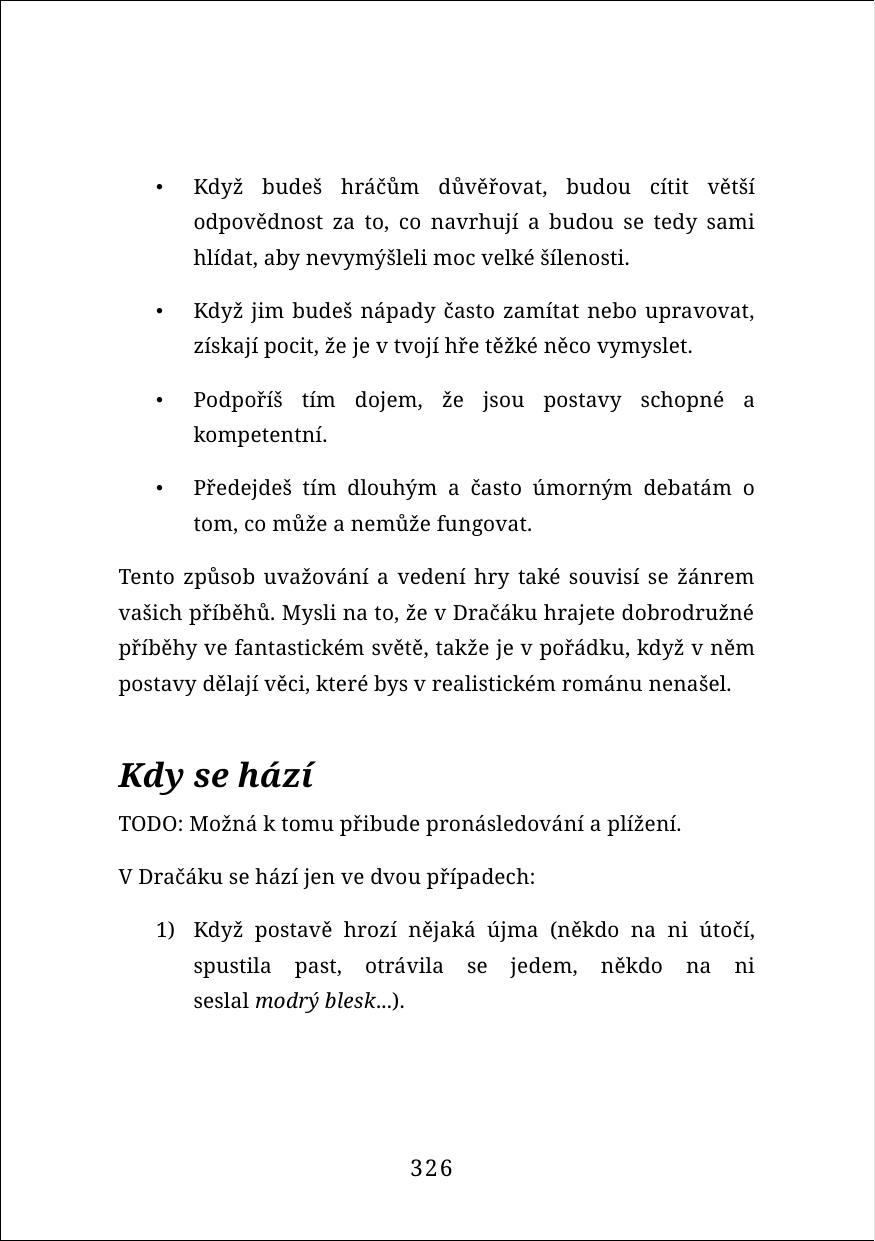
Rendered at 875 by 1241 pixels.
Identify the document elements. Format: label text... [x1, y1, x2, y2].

subtitle Kdy se hází [118, 752, 756, 797]
list Podpoříš tím dojem, že jsou postavy schopné a kompetentní. [156, 385, 756, 449]
list Když jim budeš nápady často zamítat nebo upravovat, získají pocit, že je v tvojí hře těžké něco vymyslet. [156, 296, 756, 360]
list Když postavě hrozí nějaká újma (někdo na ni útočí, spustila past, otrávila se jedem, někdo na ni seslal modrý blesk...). [156, 915, 756, 1015]
text TODO: Možná k tomu přibude pronásledování a plížení. [118, 809, 756, 837]
text V Dračáku se hází jen ve dvou případech: [118, 862, 756, 891]
list Když budeš hráčům důvěřovat, budou cítit větší odpovědnost za to, co navrhují a budou se tedy sami hlídat, aby nevymýšleli moc velké šílenosti. [156, 172, 756, 271]
list Předejdeš tím dlouhým a často úmorným debatám o tom, co může a nemůže fungovat. [156, 473, 756, 537]
text Tento způsob uvažování a vedení hry také souvisí se žánrem vašich příběhů. Mysli na to, že v Dračáku hrajete dobrodružné příběhy ve fantastickém světě, takže je v pořádku, když v něm postavy dělají věci, které bys v realistickém románu nenašel. [118, 562, 756, 697]
